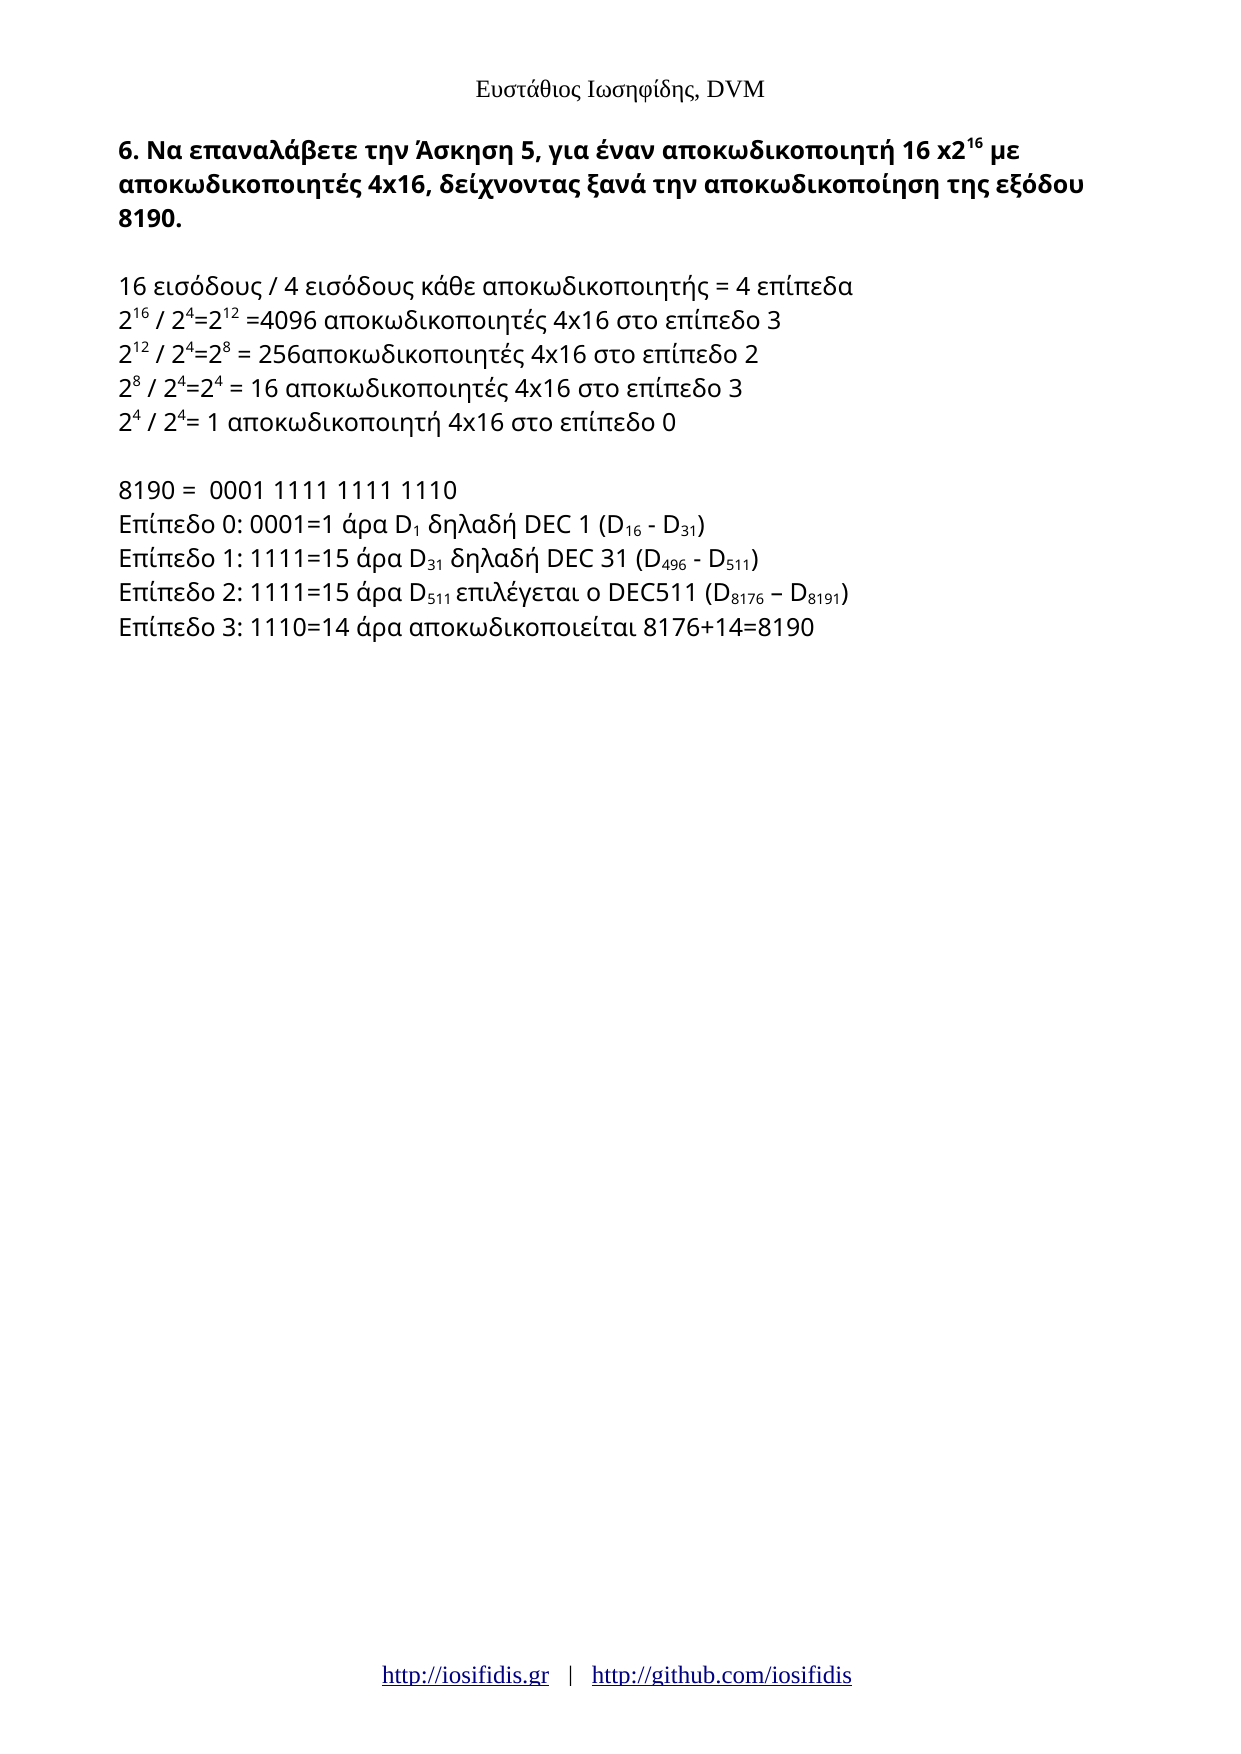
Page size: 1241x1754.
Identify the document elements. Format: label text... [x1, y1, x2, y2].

text Επίπεδο 2: 1111=15 άρα D511 επιλέγεται ο DEC511 (D8176 – D8191) [118, 575, 1122, 609]
text 24 / 24= 1 αποκωδικοποιητή 4x16 στο επίπεδο 0 [118, 405, 1122, 439]
text 28 / 24=24 = 16 αποκωδικοποιητές 4x16 στο επίπεδο 3 [118, 371, 1122, 405]
text 8190 = 0001 1111 1111 1110 [118, 473, 1122, 507]
text 6. Να επαναλάβετε την Άσκηση 5, για έναν αποκωδικοποιητή 16 x216 με αποκωδικοποιητές 4x16, δείχνοντας ξανά την αποκωδικοποίηση της εξόδου 8190. [118, 132, 1122, 234]
text 212 / 24=28 = 256αποκωδικοποιητές 4x16 στο επίπεδο 2 [118, 337, 1122, 371]
text Επίπεδο 3: 1110=14 άρα αποκωδικοποιείται 8176+14=8190 [118, 609, 1122, 643]
text 16 εισόδους / 4 εισόδους κάθε αποκωδικοποιητής = 4 επίπεδα [118, 268, 1122, 303]
text Επίπεδο 1: 1111=15 άρα D31 δηλαδή DEC 31 (D496 - D511) [118, 541, 1122, 575]
text Επίπεδο 0: 0001=1 άρα D1 δηλαδή DEC 1 (D16 - D31) [118, 507, 1122, 541]
text 216 / 24=212 =4096 αποκωδικοποιητές 4x16 στο επίπεδο 3 [118, 303, 1122, 337]
